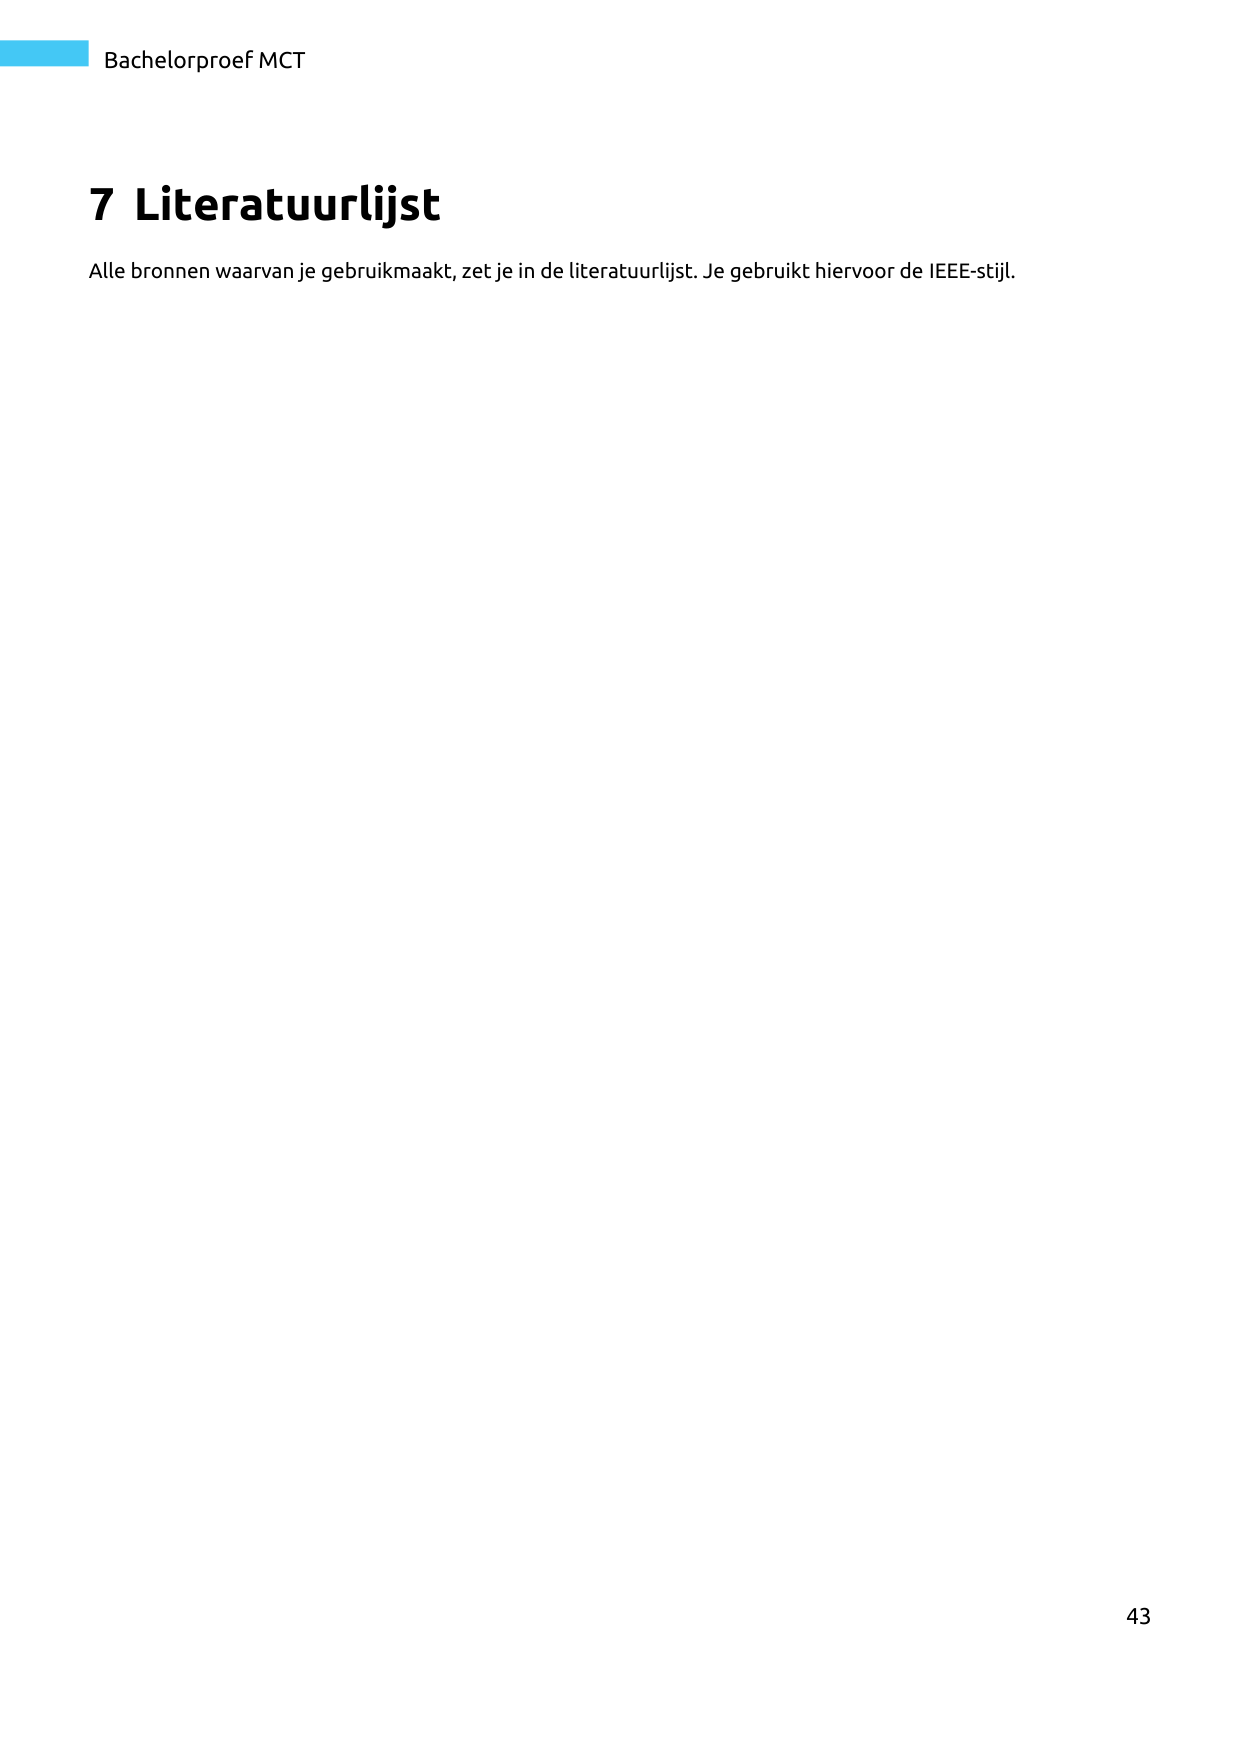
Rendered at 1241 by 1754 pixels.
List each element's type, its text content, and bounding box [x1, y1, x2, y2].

subtitle Literatuurlijst [89, 177, 1152, 229]
text Alle bronnen waarvan je gebruikmaakt, zet je in de literatuurlijst. Je gebruikt hiervoor de IEEE-stijl. [89, 258, 1152, 282]
